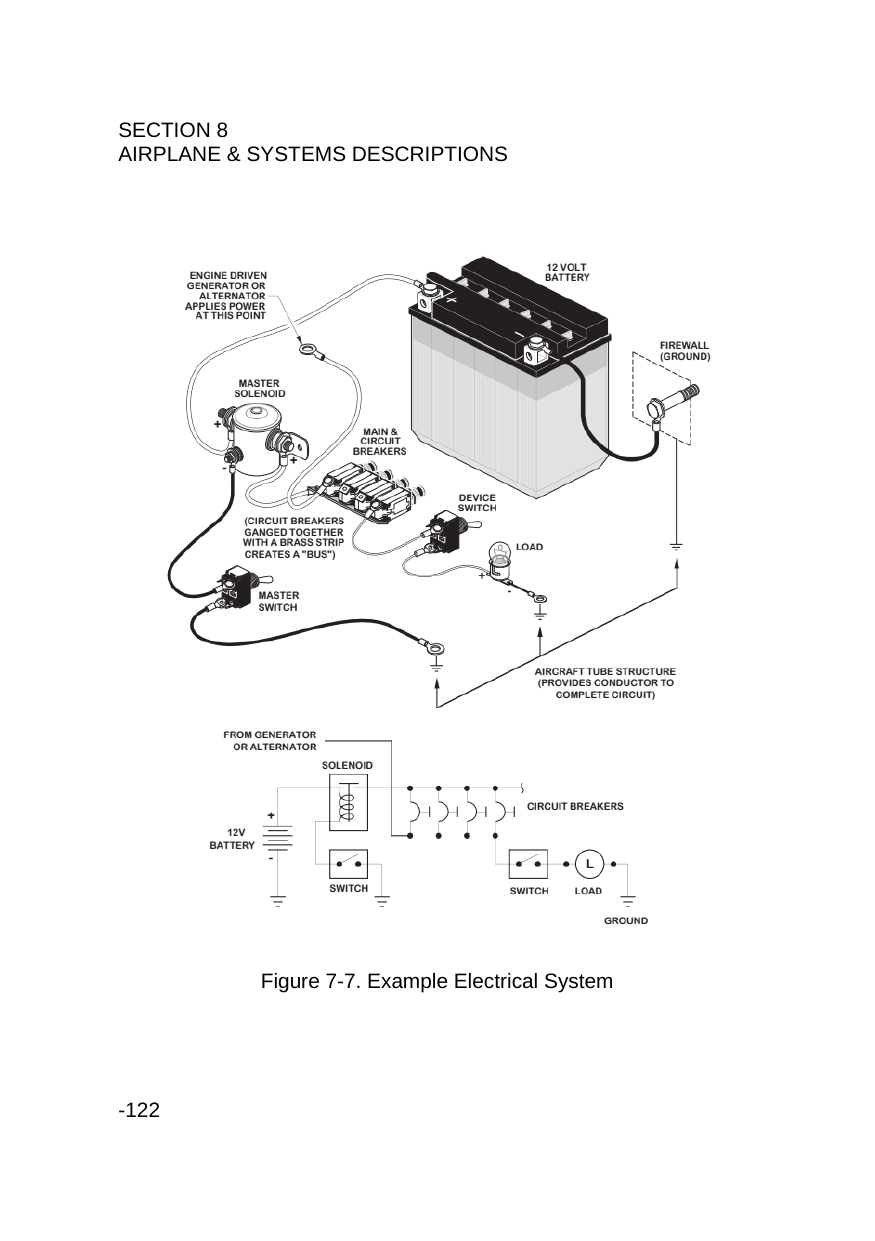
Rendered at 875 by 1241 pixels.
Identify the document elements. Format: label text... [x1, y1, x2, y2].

text Figure 7-7. Example Electrical System [118, 969, 756, 993]
picture [118, 232, 756, 946]
